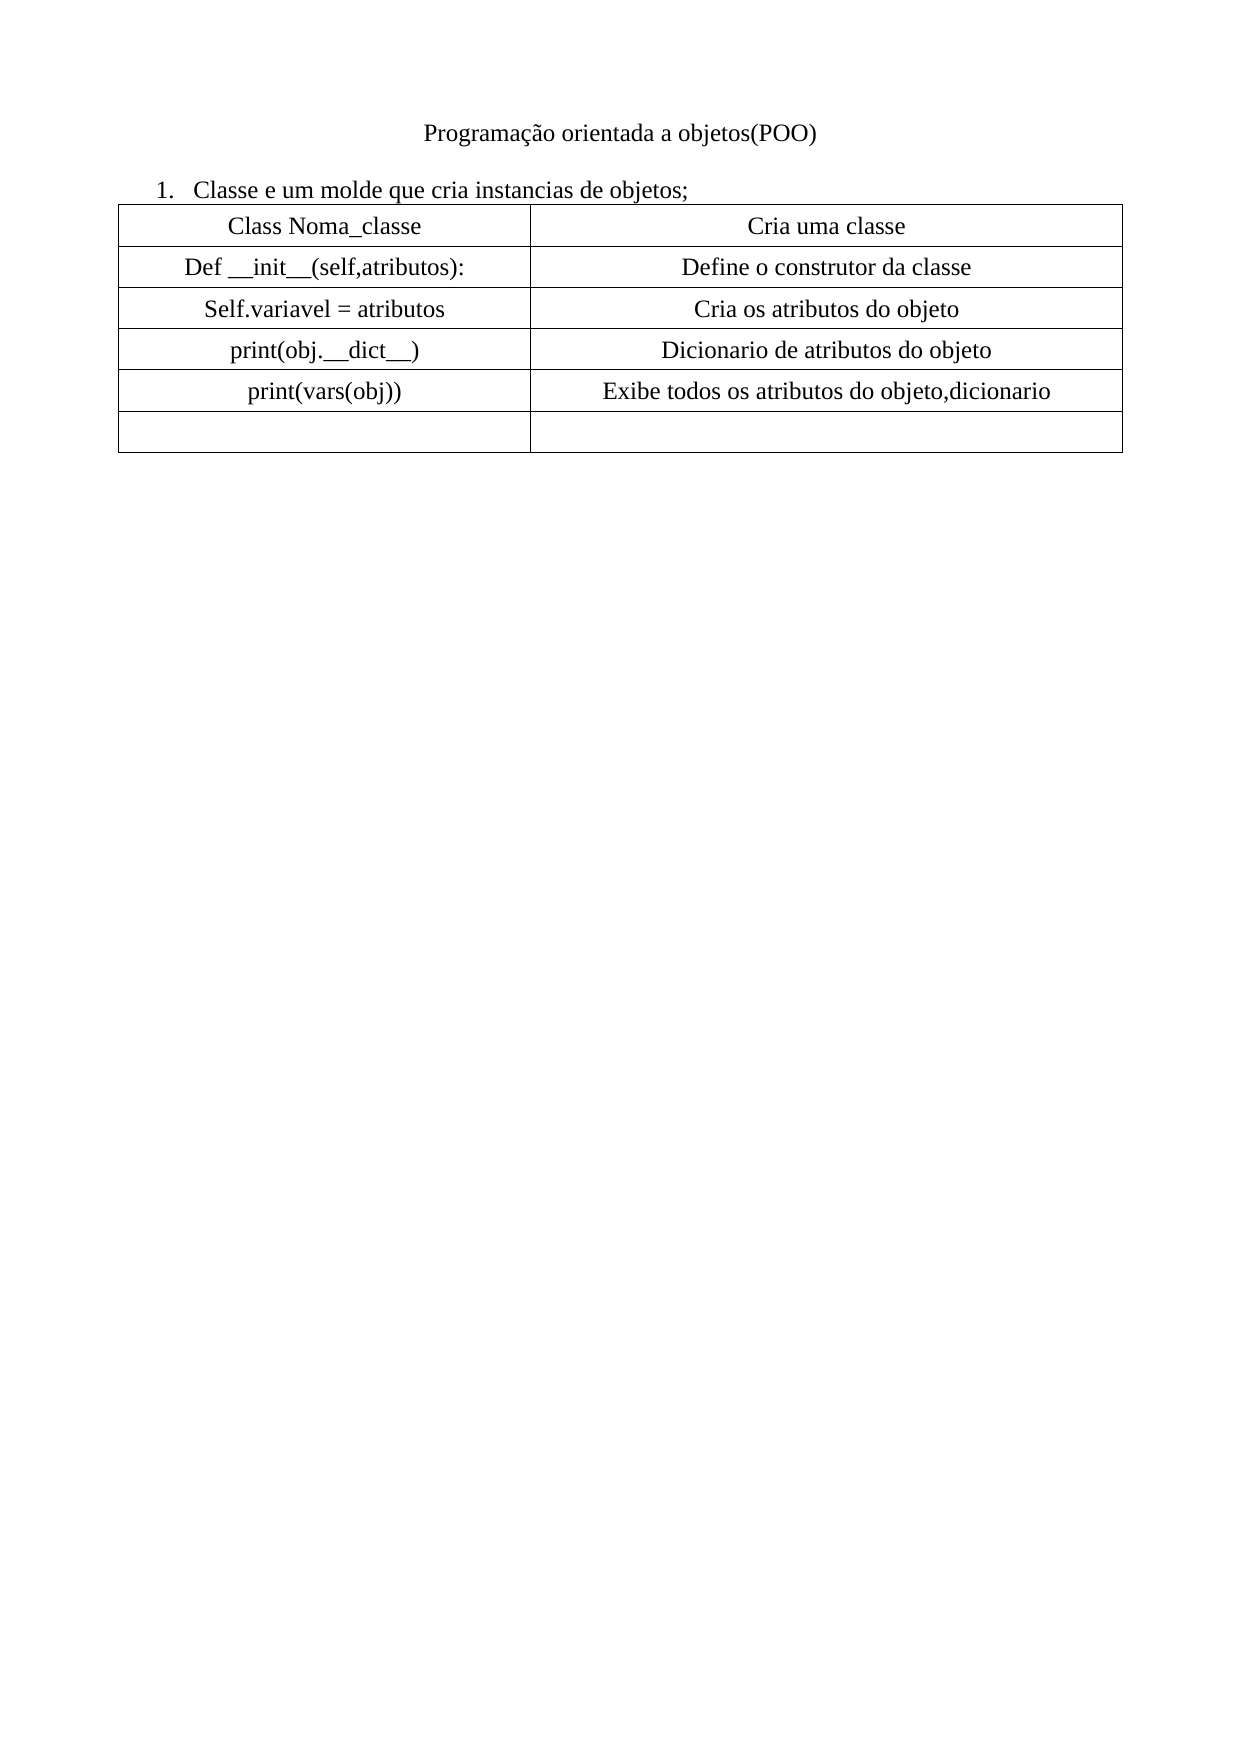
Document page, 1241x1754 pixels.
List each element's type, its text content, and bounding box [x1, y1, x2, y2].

table_cell Cria os atributos do objeto [531, 288, 1122, 328]
table_cell print(vars(obj)) [119, 370, 530, 411]
list Classe e um molde que cria instancias de objetos; [156, 176, 1122, 204]
table_header Cria uma classe [531, 205, 1122, 246]
table_cell Define o construtor da classe [531, 247, 1122, 287]
table_cell Dicionario de atributos do objeto [531, 329, 1122, 369]
table_cell Exibe todos os atributos do objeto,dicionario [531, 370, 1122, 411]
text Programação orientada a objetos(POO) [118, 118, 1122, 147]
table_cell print(obj.__dict__) [119, 329, 530, 369]
table_header Class Noma_classe [119, 205, 530, 246]
table_cell [119, 412, 530, 452]
table_cell [531, 412, 1122, 452]
table_cell Self.variavel = atributos [119, 288, 530, 328]
table_cell Def __init__(self,atributos): [119, 247, 530, 287]
